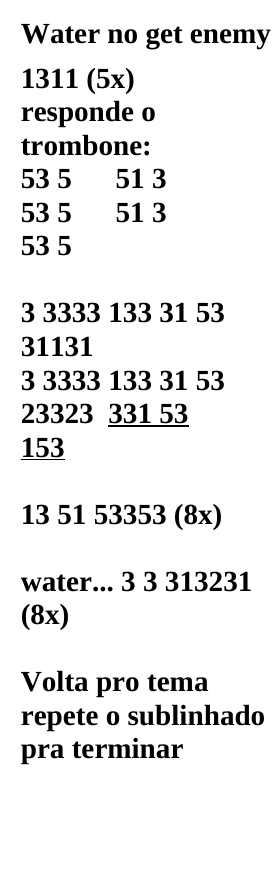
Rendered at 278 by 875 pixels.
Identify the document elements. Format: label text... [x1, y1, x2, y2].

text 1311 (5x) [21, 61, 272, 94]
text 13 51 53353 (8x) [21, 497, 272, 530]
text 153 [21, 430, 272, 463]
text responde o trombone: [21, 94, 272, 161]
text 53 5 [21, 228, 272, 262]
text 23323 331 53 [21, 396, 272, 430]
text 31131 [21, 329, 272, 363]
text 53 5 51 3 [21, 161, 272, 195]
text 3 3333 133 31 53 [21, 296, 272, 329]
subtitle Water no get enemy [21, 16, 272, 49]
text water... 3 3 313231 (8x) [21, 564, 272, 631]
text 53 5 51 3 [21, 195, 272, 228]
text 3 3333 133 31 53 [21, 363, 272, 396]
text Volta pro tema repete o sublinhado pra terminar [21, 664, 272, 765]
